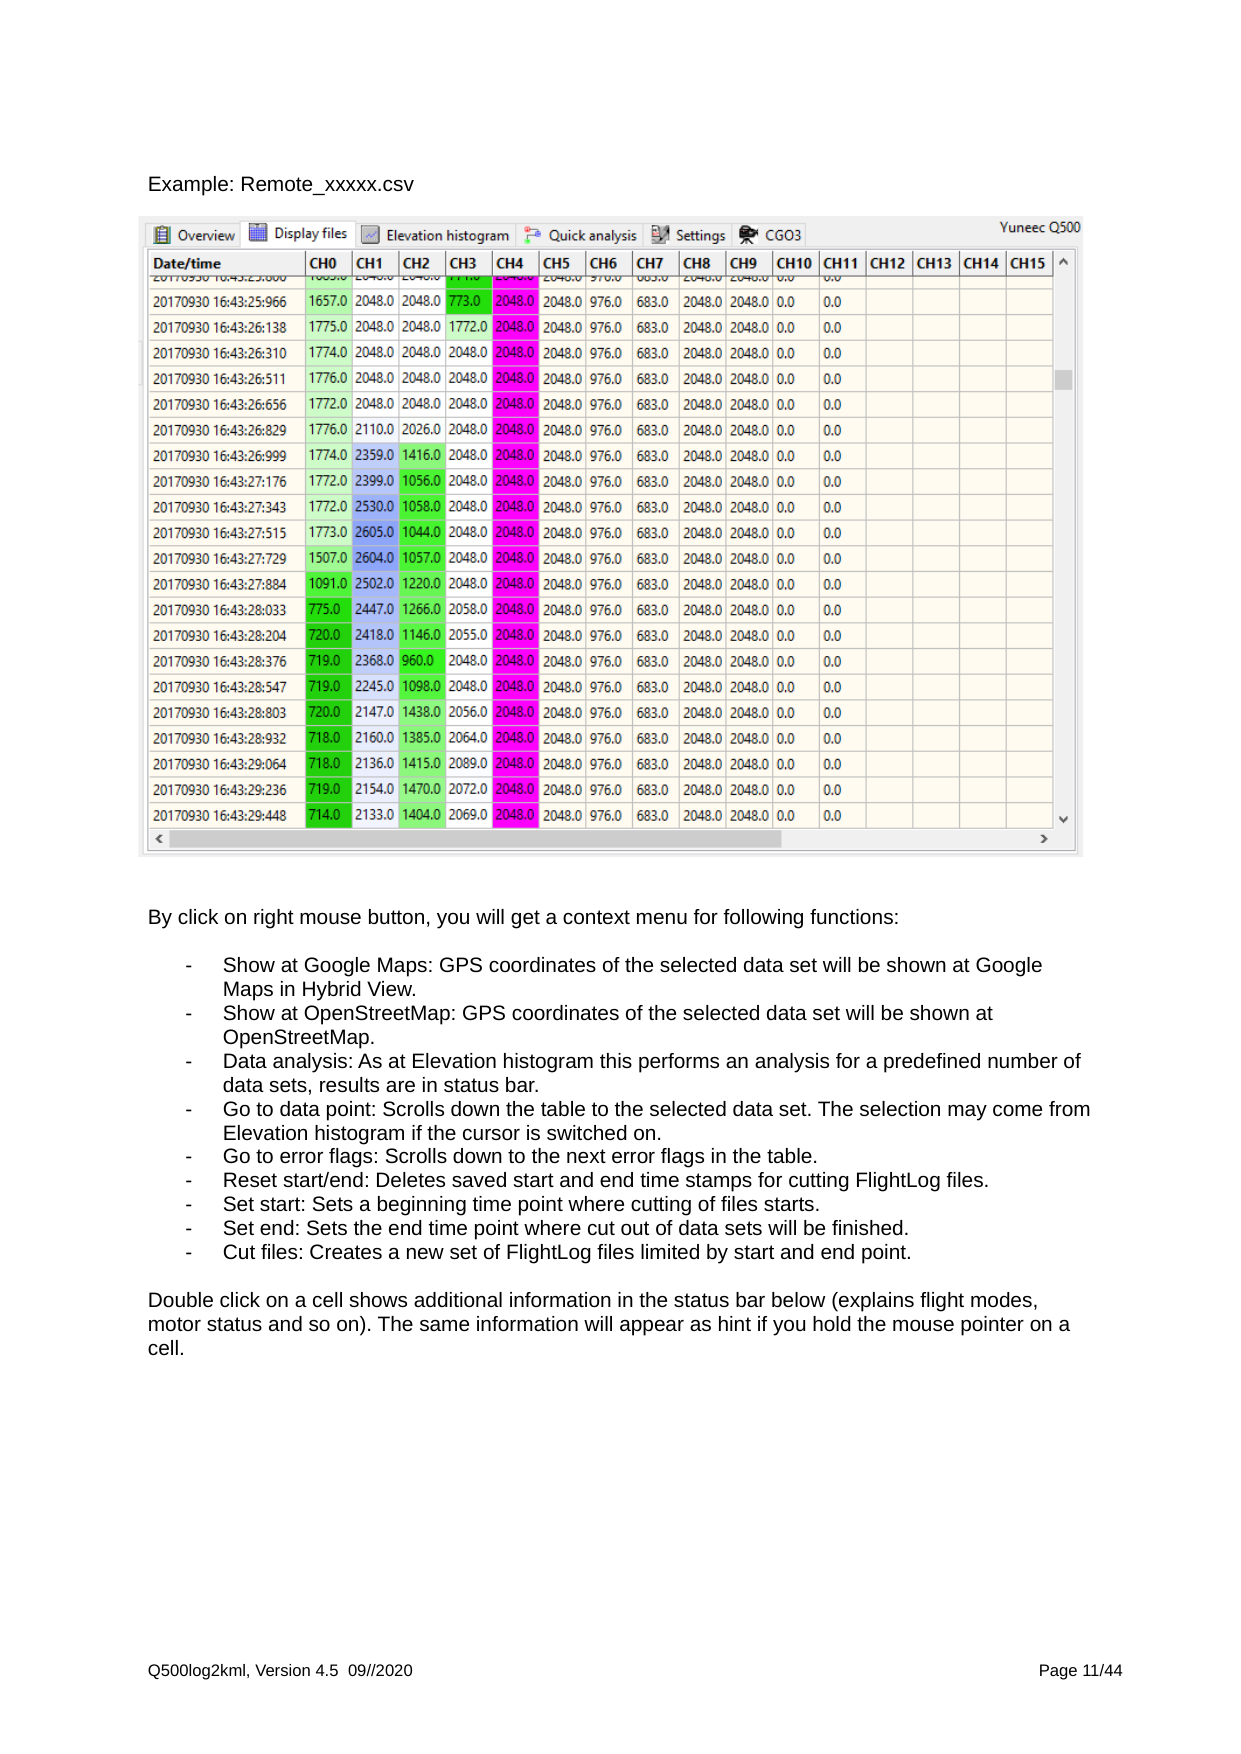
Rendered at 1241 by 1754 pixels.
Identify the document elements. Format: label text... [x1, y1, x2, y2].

list Go to data point: Scrolls down the table to the selected data set. The selection may come from Elevation histogram if the cursor is switched on. [185, 1096, 1093, 1144]
text Double click on a cell shows additional information in the status bar below (explains flight modes, motor status and so on). The same information will appear as hint if you hold the mouse pointer on a cell. [148, 1288, 1093, 1360]
list Go to error flags: Scrolls down to the next error flags in the table. [185, 1144, 1093, 1168]
list Show at Google Maps: GPS coordinates of the selected data set will be shown at Google Maps in Hybrid View. [185, 953, 1093, 1001]
text By click on right mouse button, you will get a context menu for following functions: [148, 905, 1093, 929]
list Set start: Sets a beginning time point where cutting of files starts. [185, 1192, 1093, 1216]
list Show at OpenStreetMap: GPS coordinates of the selected data set will be shown at OpenStreetMap. [185, 1001, 1093, 1048]
list Cut files: Creates a new set of FlightLog files limited by start and end point. [185, 1240, 1093, 1264]
list Data analysis: As at Elevation histogram this performs an analysis for a predefined number of data sets, results are in status bar. [185, 1048, 1093, 1096]
list Set end: Sets the end time point where cut out of data sets will be finished. [185, 1216, 1093, 1240]
text Example: Remote_xxxxx.csv [148, 172, 1093, 196]
picture [138, 216, 1084, 857]
list Reset start/end: Deletes saved start and end time stamps for cutting FlightLog files. [185, 1168, 1093, 1192]
